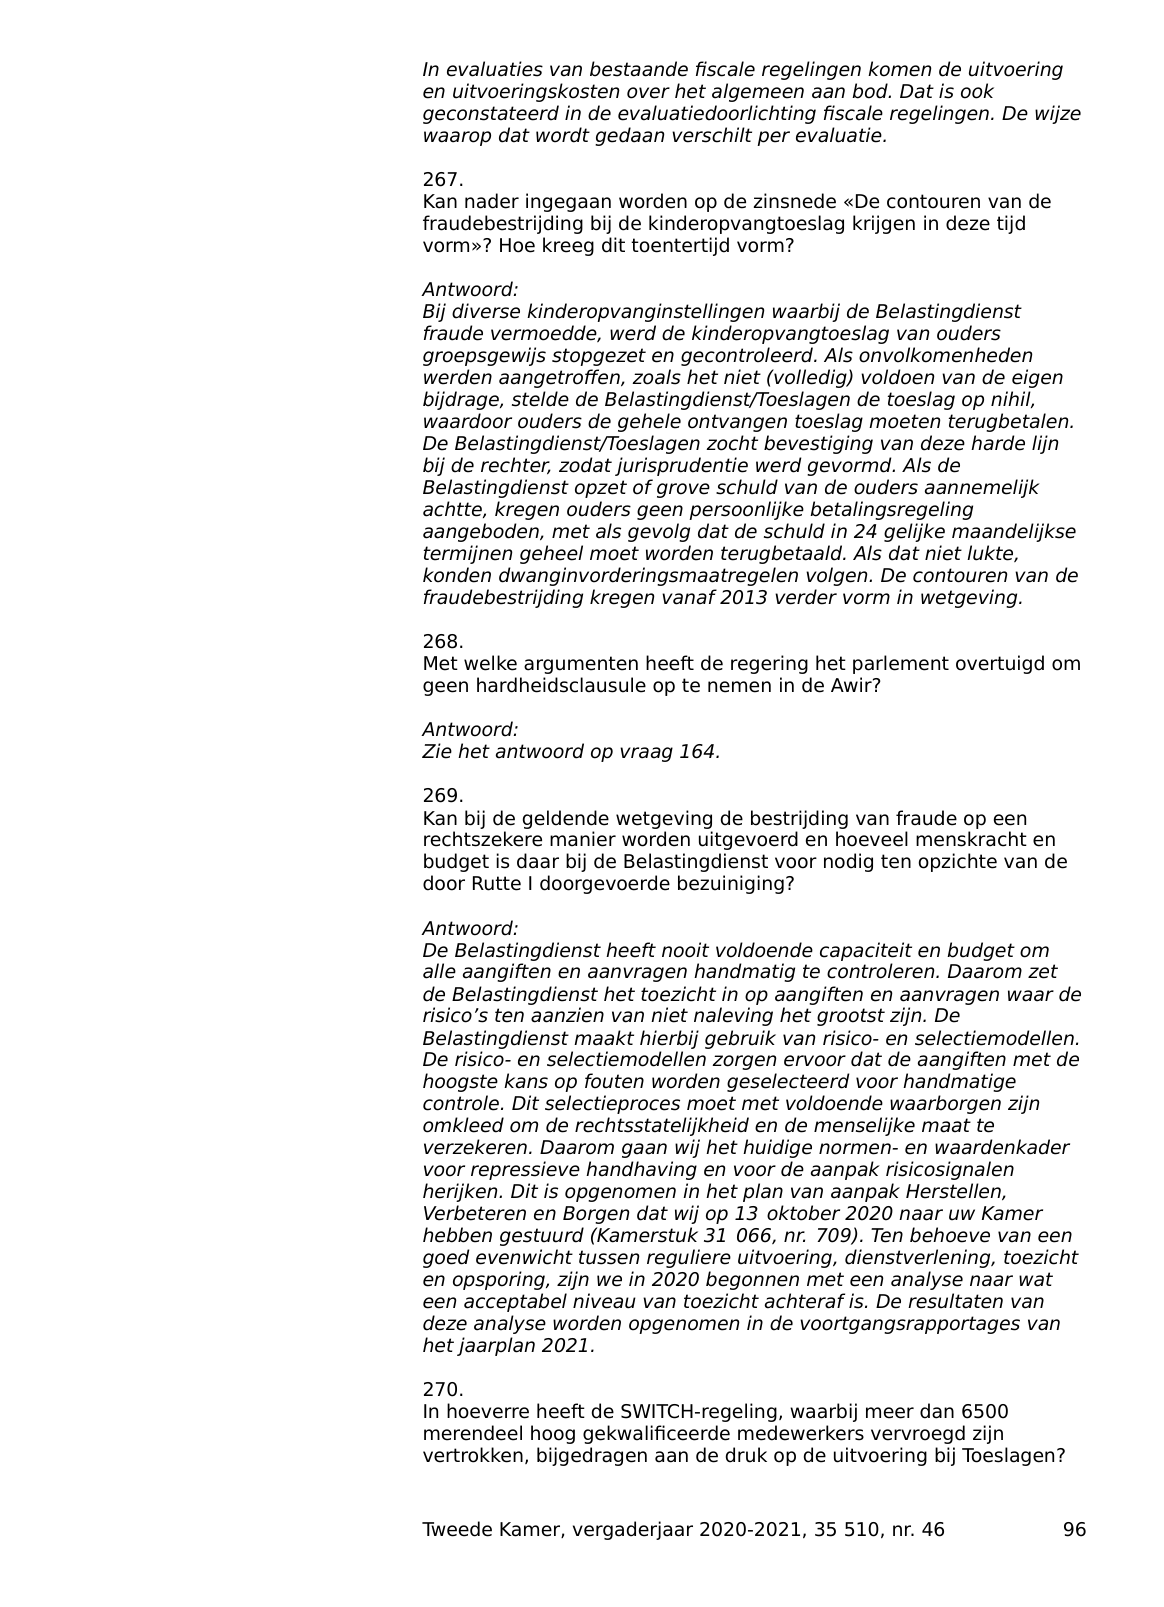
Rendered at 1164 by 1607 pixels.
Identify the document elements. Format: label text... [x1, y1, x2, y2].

text Antwoord: [422, 719, 1087, 741]
text Zie het antwoord op vraag 164. [422, 741, 1087, 763]
text Antwoord: [422, 279, 1087, 301]
text 270. [422, 1379, 1087, 1401]
text 269. [422, 785, 1087, 807]
text Met welke argumenten heeft de regering het parlement overtuigd om geen hardheidsclausule op te nemen in de Awir? [422, 653, 1087, 697]
text 267. [422, 169, 1087, 191]
text Kan nader ingegaan worden op de zinsnede «De contouren van de fraudebestrijding bij de kinderopvangtoeslag krijgen in deze tijd vorm»? Hoe kreeg dit toentertijd vorm? [422, 191, 1087, 257]
text In hoeverre heeft de SWITCH-regeling, waarbij meer dan 6500 merendeel hoog gekwalificeerde medewerkers vervroegd zijn vertrokken, bijgedragen aan de druk op de uitvoering bij Toeslagen? [422, 1401, 1087, 1467]
text De Belastingdienst heeft nooit voldoende capaciteit en budget om alle aangiften en aanvragen handmatig te controleren. Daarom zet de Belastingdienst het toezicht in op aangiften en aanvragen waar de risico’s ten aanzien van niet naleving het grootst zijn. De Belastingdienst maakt hierbij gebruik van risico- en selectiemodellen. De risico- en selectiemodellen zorgen ervoor dat de aangiften met de hoogste kans op fouten worden geselecteerd voor handmatige controle. Dit selectieproces moet met voldoende waarborgen zijn omkleed om de rechtsstatelijkheid en de menselijke maat te verzekeren. Daarom gaan wij het huidige normen- en waardenkader voor repressieve handhaving en voor de aanpak risicosignalen herijken. Dit is opgenomen in het plan van aanpak Herstellen, Verbeteren en Borgen dat wij op 13 oktober 2020 naar uw Kamer hebben gestuurd (Kamerstuk 31 066, nr. 709). Ten behoeve van een goed evenwicht tussen reguliere uitvoering, dienstverlening, toezicht en opsporing, zijn we in 2020 begonnen met een analyse naar wat een acceptabel niveau van toezicht achteraf is. De resultaten van deze analyse worden opgenomen in de voortgangsrapportages van het jaarplan 2021. [422, 939, 1087, 1357]
text Antwoord: [422, 917, 1087, 939]
text Bij diverse kinderopvanginstellingen waarbij de Belastingdienst fraude vermoedde, werd de kinderopvangtoeslag van ouders groepsgewijs stopgezet en gecontroleerd. Als onvolkomenheden werden aangetroffen, zoals het niet (volledig) voldoen van de eigen bijdrage, stelde de Belastingdienst/Toeslagen de toeslag op nihil, waardoor ouders de gehele ontvangen toeslag moeten terugbetalen. De Belastingdienst/Toeslagen zocht bevestiging van deze harde lijn bij de rechter, zodat jurisprudentie werd gevormd. Als de Belastingdienst opzet of grove schuld van de ouders aannemelijk achtte, kregen ouders geen persoonlijke betalingsregeling aangeboden, met als gevolg dat de schuld in 24 gelijke maandelijkse termijnen geheel moet worden terugbetaald. Als dat niet lukte, konden dwanginvorderingsmaatregelen volgen. De contouren van de fraudebestrijding kregen vanaf 2013 verder vorm in wetgeving. [422, 301, 1087, 609]
text Kan bij de geldende wetgeving de bestrijding van fraude op een rechtszekere manier worden uitgevoerd en hoeveel menskracht en budget is daar bij de Belastingdienst voor nodig ten opzichte van de door Rutte I doorgevoerde bezuiniging? [422, 807, 1087, 895]
text In evaluaties van bestaande fiscale regelingen komen de uitvoering en uitvoeringskosten over het algemeen aan bod. Dat is ook geconstateerd in de evaluatiedoorlichting fiscale regelingen. De wijze waarop dat wordt gedaan verschilt per evaluatie. [422, 59, 1087, 147]
text 268. [422, 631, 1087, 653]
